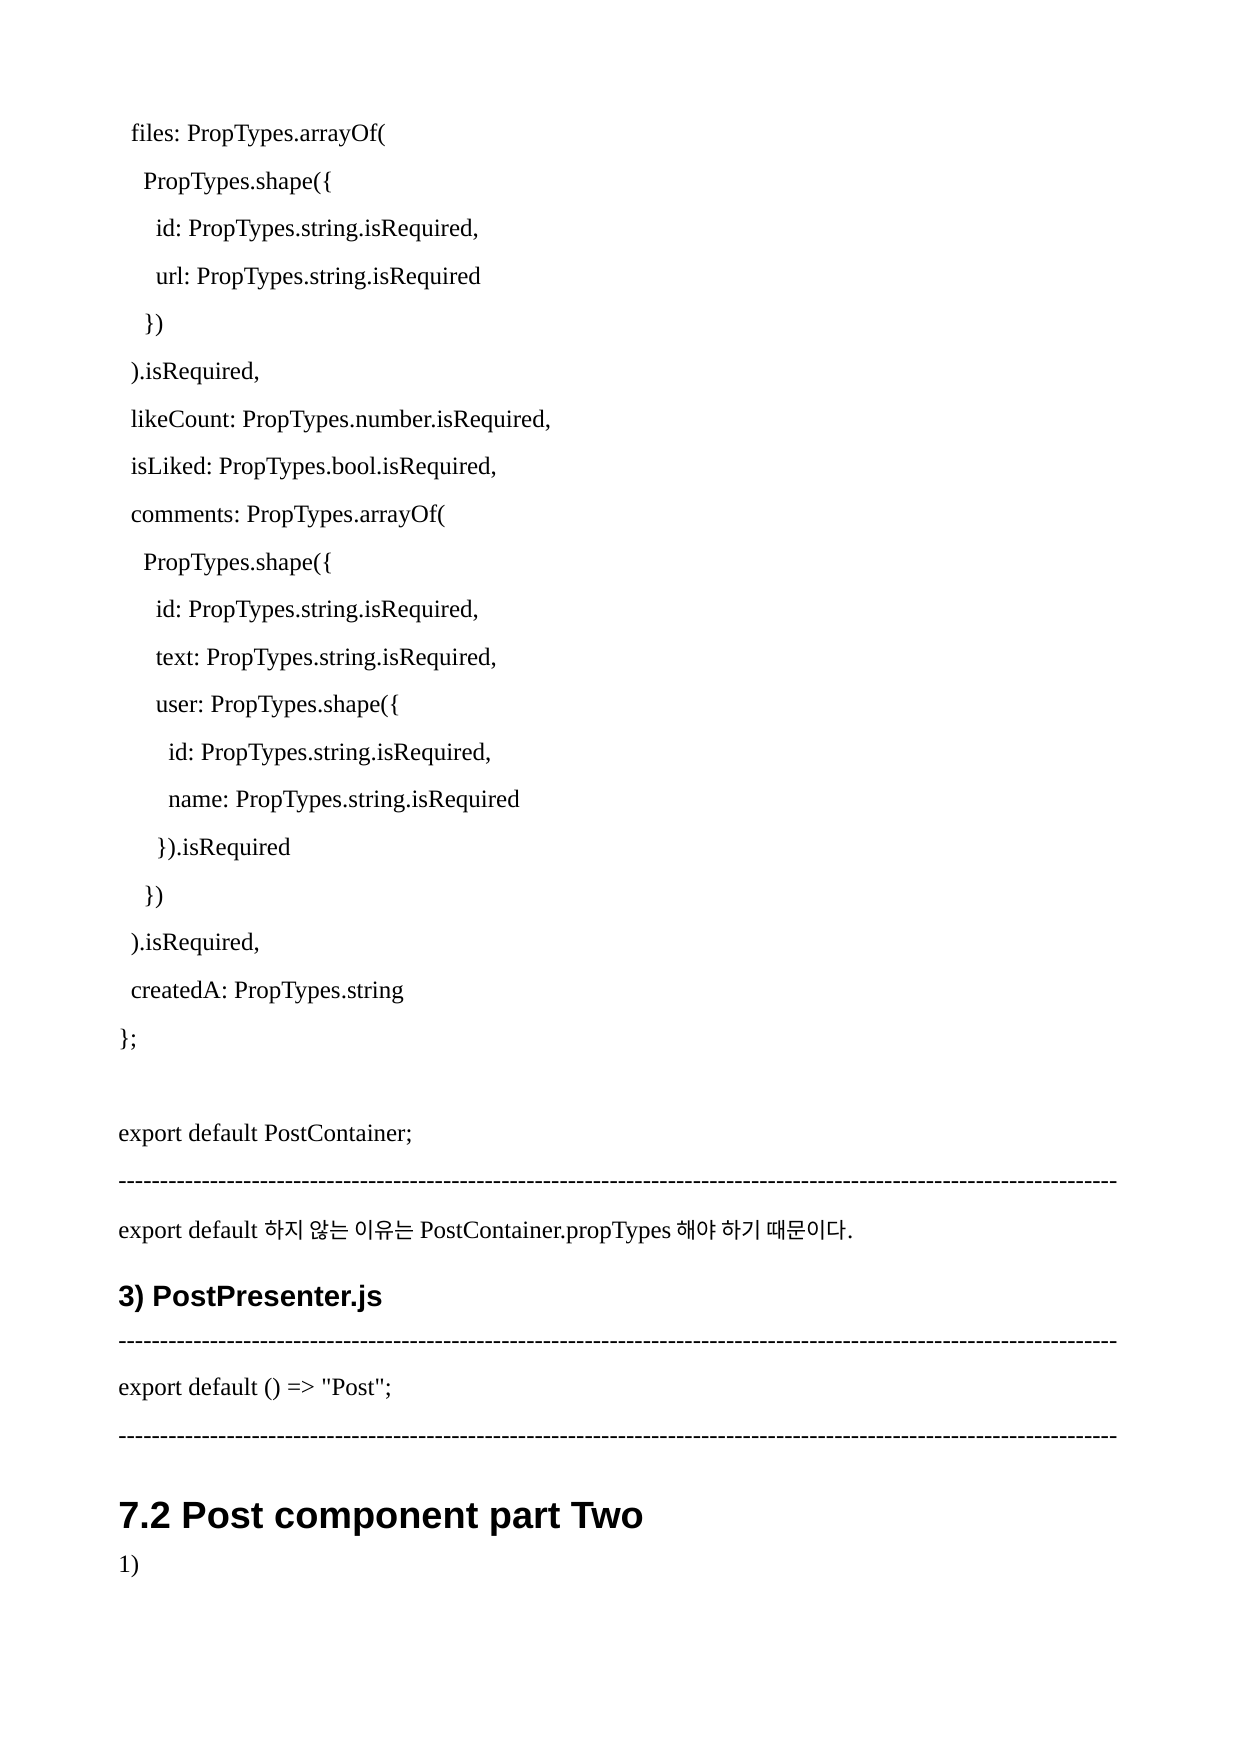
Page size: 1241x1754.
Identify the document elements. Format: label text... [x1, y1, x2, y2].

text name: PropTypes.string.isRequired [118, 784, 1122, 813]
subtitle 7.2 Post component part Two [118, 1493, 1122, 1536]
text ).isRequired, [118, 927, 1122, 956]
text PropTypes.shape({ [118, 166, 1122, 194]
text id: PropTypes.string.isRequired, [118, 737, 1122, 766]
text }).isRequired [118, 832, 1122, 861]
text }; [118, 1023, 1122, 1051]
text url: PropTypes.string.isRequired [118, 261, 1122, 290]
text text: PropTypes.string.isRequired, [118, 642, 1122, 671]
text ).isRequired, [118, 356, 1122, 385]
text PropTypes.shape({ [118, 547, 1122, 575]
text id: PropTypes.string.isRequired, [118, 594, 1122, 623]
text createdA: PropTypes.string [118, 975, 1122, 1004]
text }) [118, 880, 1122, 908]
text user: PropTypes.shape({ [118, 689, 1122, 718]
text }) [118, 308, 1122, 337]
text export default () => "Post"; [118, 1372, 1122, 1401]
text isLiked: PropTypes.bool.isRequired, [118, 451, 1122, 480]
text ------------------------------------------------------------------------------------------------------------------------ [118, 1420, 1122, 1449]
subtitle 3) PostPresenter.js [118, 1278, 1122, 1312]
text export default 하지 않는 이유는 PostContainer.propTypes해야 하기 때문이다. [118, 1213, 1122, 1245]
text 1) [118, 1549, 1122, 1577]
text files: PropTypes.arrayOf( [118, 118, 1122, 147]
text comments: PropTypes.arrayOf( [118, 499, 1122, 528]
text likeCount: PropTypes.number.isRequired, [118, 404, 1122, 432]
text export default PostContainer; [118, 1118, 1122, 1147]
text ------------------------------------------------------------------------------------------------------------------------ [118, 1325, 1122, 1353]
text id: PropTypes.string.isRequired, [118, 213, 1122, 242]
text ------------------------------------------------------------------------------------------------------------------------ [118, 1165, 1122, 1194]
